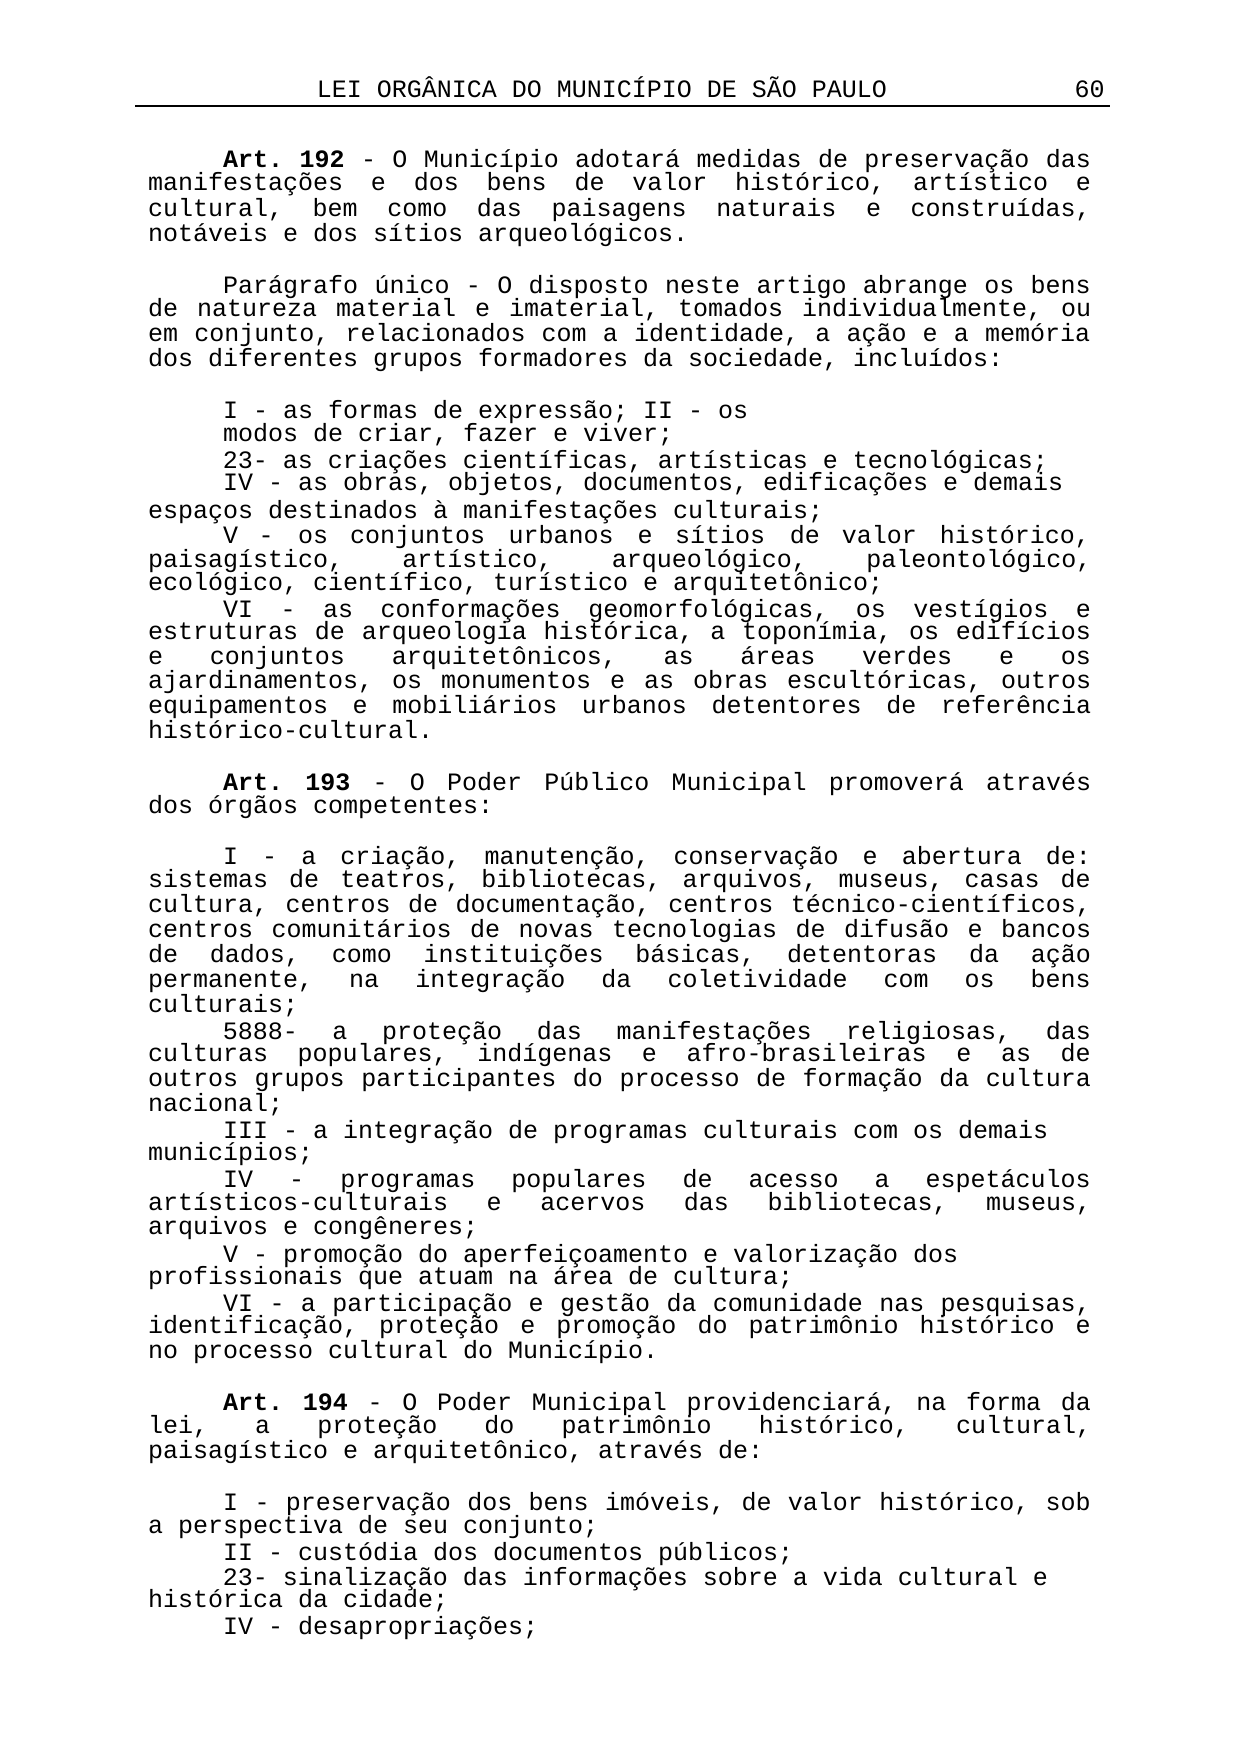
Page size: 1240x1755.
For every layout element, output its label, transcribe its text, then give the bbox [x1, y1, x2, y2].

text Art. 192 - O Município adotará medidas de preservação das manifestações e dos bens de valor histórico, artístico e cultural, bem como das paisagens naturais e construídas, notáveis e dos sítios arqueológicos. [148, 148, 1091, 249]
text Art. 193 - O Poder Público Municipal promoverá através dos órgãos competentes: [148, 770, 1091, 821]
text paisagístico, artístico, arqueológico, paleontológico, ecológico, científico, turístico e arquitetônico; [148, 548, 1091, 597]
text espaços destinados à manifestações culturais; [148, 498, 1110, 523]
text Art. 194 - O Poder Municipal providenciará, na forma da lei, a proteção do patrimônio histórico, cultural, paisagístico e arquitetônico, através de: [148, 1390, 1091, 1466]
text IV - desapropriações; [223, 1615, 1110, 1639]
table_header 60 [975, 65, 1110, 104]
text V - os conjuntos urbanos e sítios de valor histórico, [223, 523, 1110, 548]
text I - a criação, manutenção, conservação e abertura de: sistemas de teatros, bibliotecas, arquivos, museus, casas de cultura, centros de documentação, centros técnico-científicos, centros comunitários de novas tecnologias de difusão e bancos de dados, como instituições básicas, detentoras da ação permanente, na integração da coletividade com os bens culturais; [148, 844, 1091, 1019]
list - sinalização das informações sobre a vida cultural e histórica da cidade; [148, 1566, 1091, 1615]
text III - a integração de programas culturais com os demais municípios; [148, 1119, 1091, 1168]
text I - preservação dos bens imóveis, de valor histórico, sob a perspectiva de seu conjunto; [148, 1490, 1091, 1541]
text V - promoção do aperfeiçoamento e valorização dos profissionais que atuam na área de cultura; [148, 1242, 1091, 1292]
text Parágrafo único - O disposto neste artigo abrange os bens de natureza material e imaterial, tomados individualmente, ou em conjunto, relacionados com a identidade, a ação e a memória dos diferentes grupos formadores da sociedade, incluídos: [148, 273, 1091, 374]
table_header LEI ORGÂNICA DO MUNICÍPIO DE SÃO PAULO [135, 65, 975, 104]
text VI - as conformações geomorfológicas, os vestígios e estruturas de arqueologia histórica, a toponímia, os edifícios e conjuntos arquitetônicos, as áreas verdes e os ajardinamentos, os monumentos e as obras escultóricas, outros equipamentos e mobiliários urbanos detentores de referência histórico-cultural. [148, 598, 1091, 746]
text I - as formas de expressão; II - os modos de criar, fazer e viver; [223, 398, 793, 449]
text IV - programas populares de acesso a espetáculos artísticos-culturais e acervos das bibliotecas, museus, arquivos e congêneres; [148, 1168, 1091, 1242]
list - a proteção das manifestações religiosas, das culturas populares, indígenas e afro-brasileiras e as de outros grupos participantes do processo de formação da cultura nacional; [148, 1020, 1091, 1118]
text VI - a participação e gestão da comunidade nas pesquisas, identificação, proteção e promoção do patrimônio histórico e no processo cultural do Município. [148, 1292, 1091, 1366]
list - as criações científicas, artísticas e tecnológicas; IV - as obras, objetos, documentos, edificações e demais [223, 449, 1091, 498]
text II - custódia dos documentos públicos; [223, 1541, 1110, 1566]
